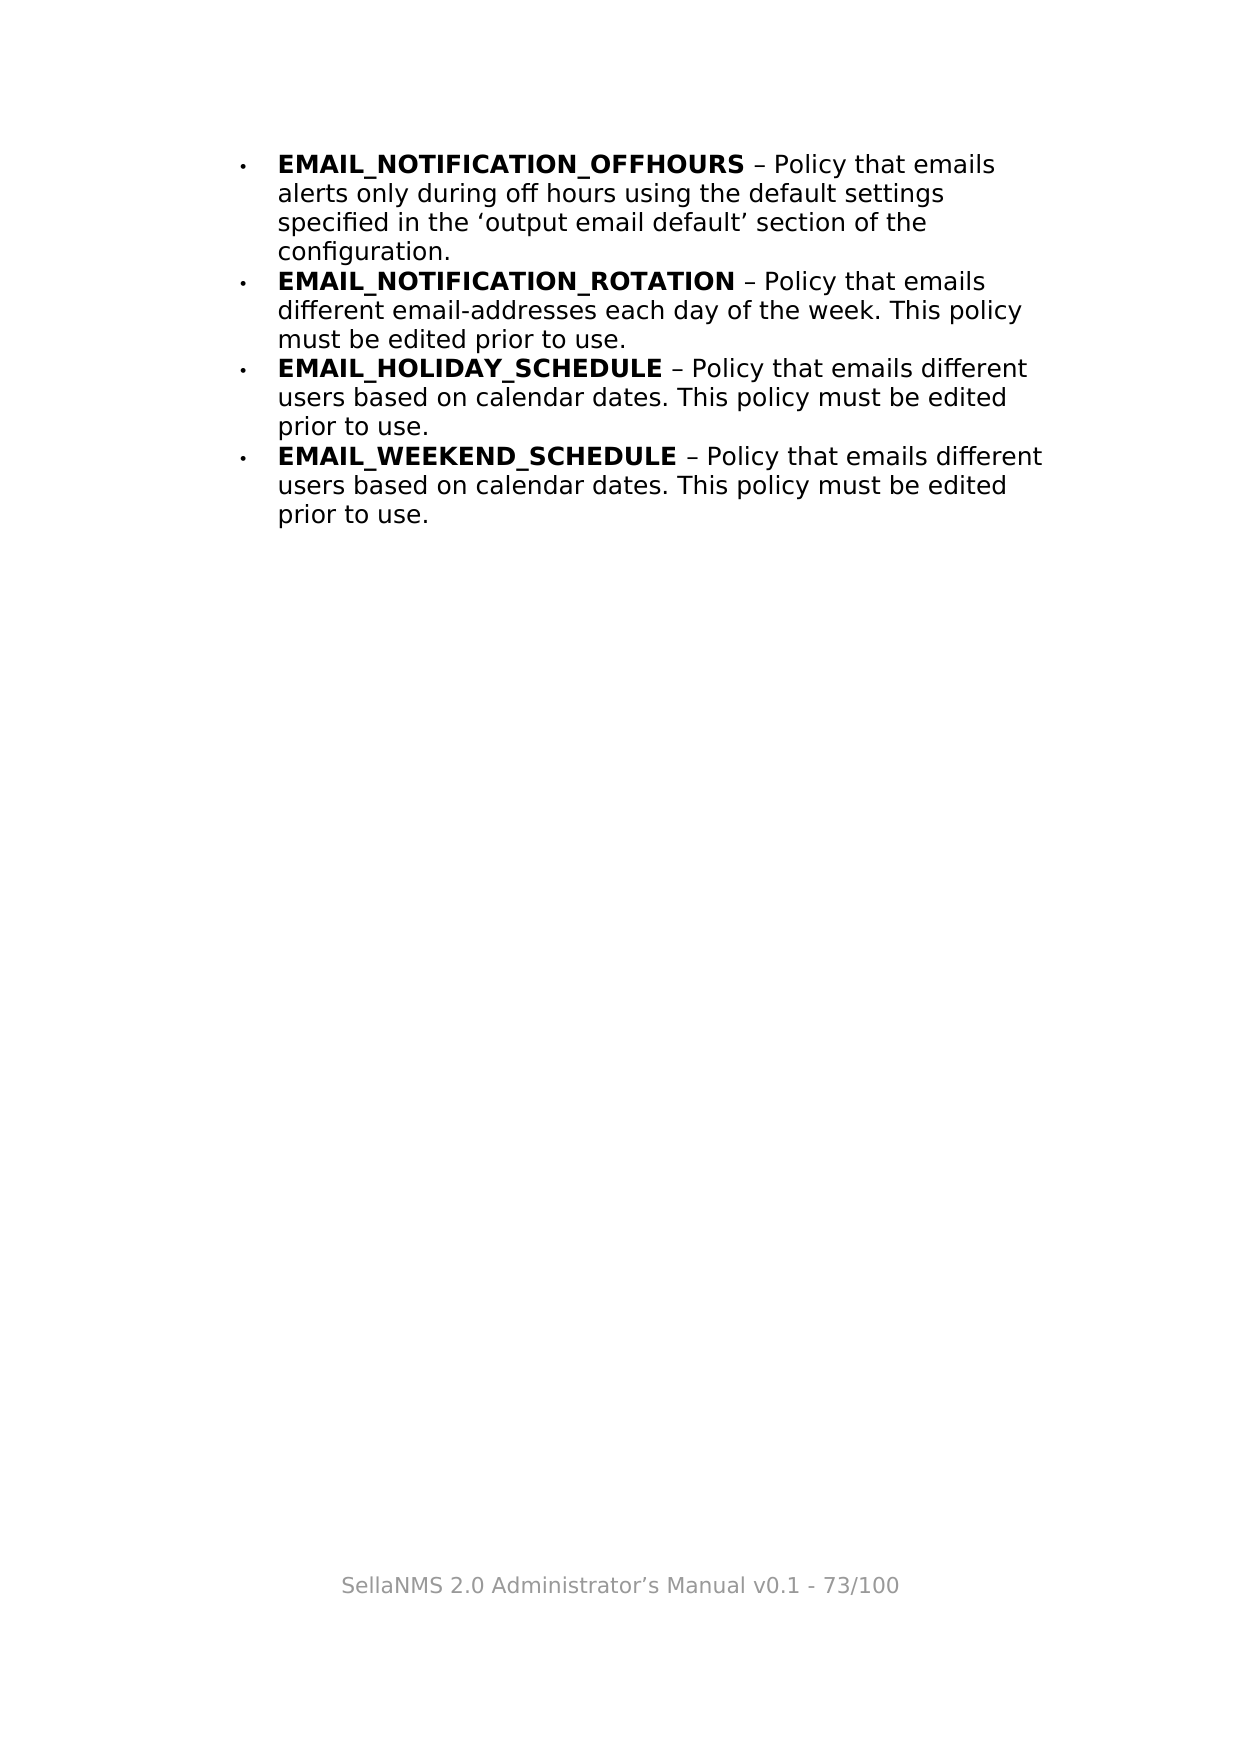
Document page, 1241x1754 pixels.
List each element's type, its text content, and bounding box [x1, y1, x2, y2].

list EMAIL_NOTIFICATION_OFFHOURS – Policy that emails alerts only during off hours using the default settings specified in the ‘output email default’ section of the configuration. [240, 150, 1053, 267]
list EMAIL_WEEKEND_SCHEDULE – Policy that emails different users based on calendar dates. This policy must be edited prior to use. [240, 442, 1053, 529]
list EMAIL_NOTIFICATION_ROTATION – Policy that emails different email-addresses each day of the week. This policy must be edited prior to use. [240, 267, 1053, 354]
list EMAIL_HOLIDAY_SCHEDULE – Policy that emails different users based on calendar dates. This policy must be edited prior to use. [240, 354, 1053, 442]
